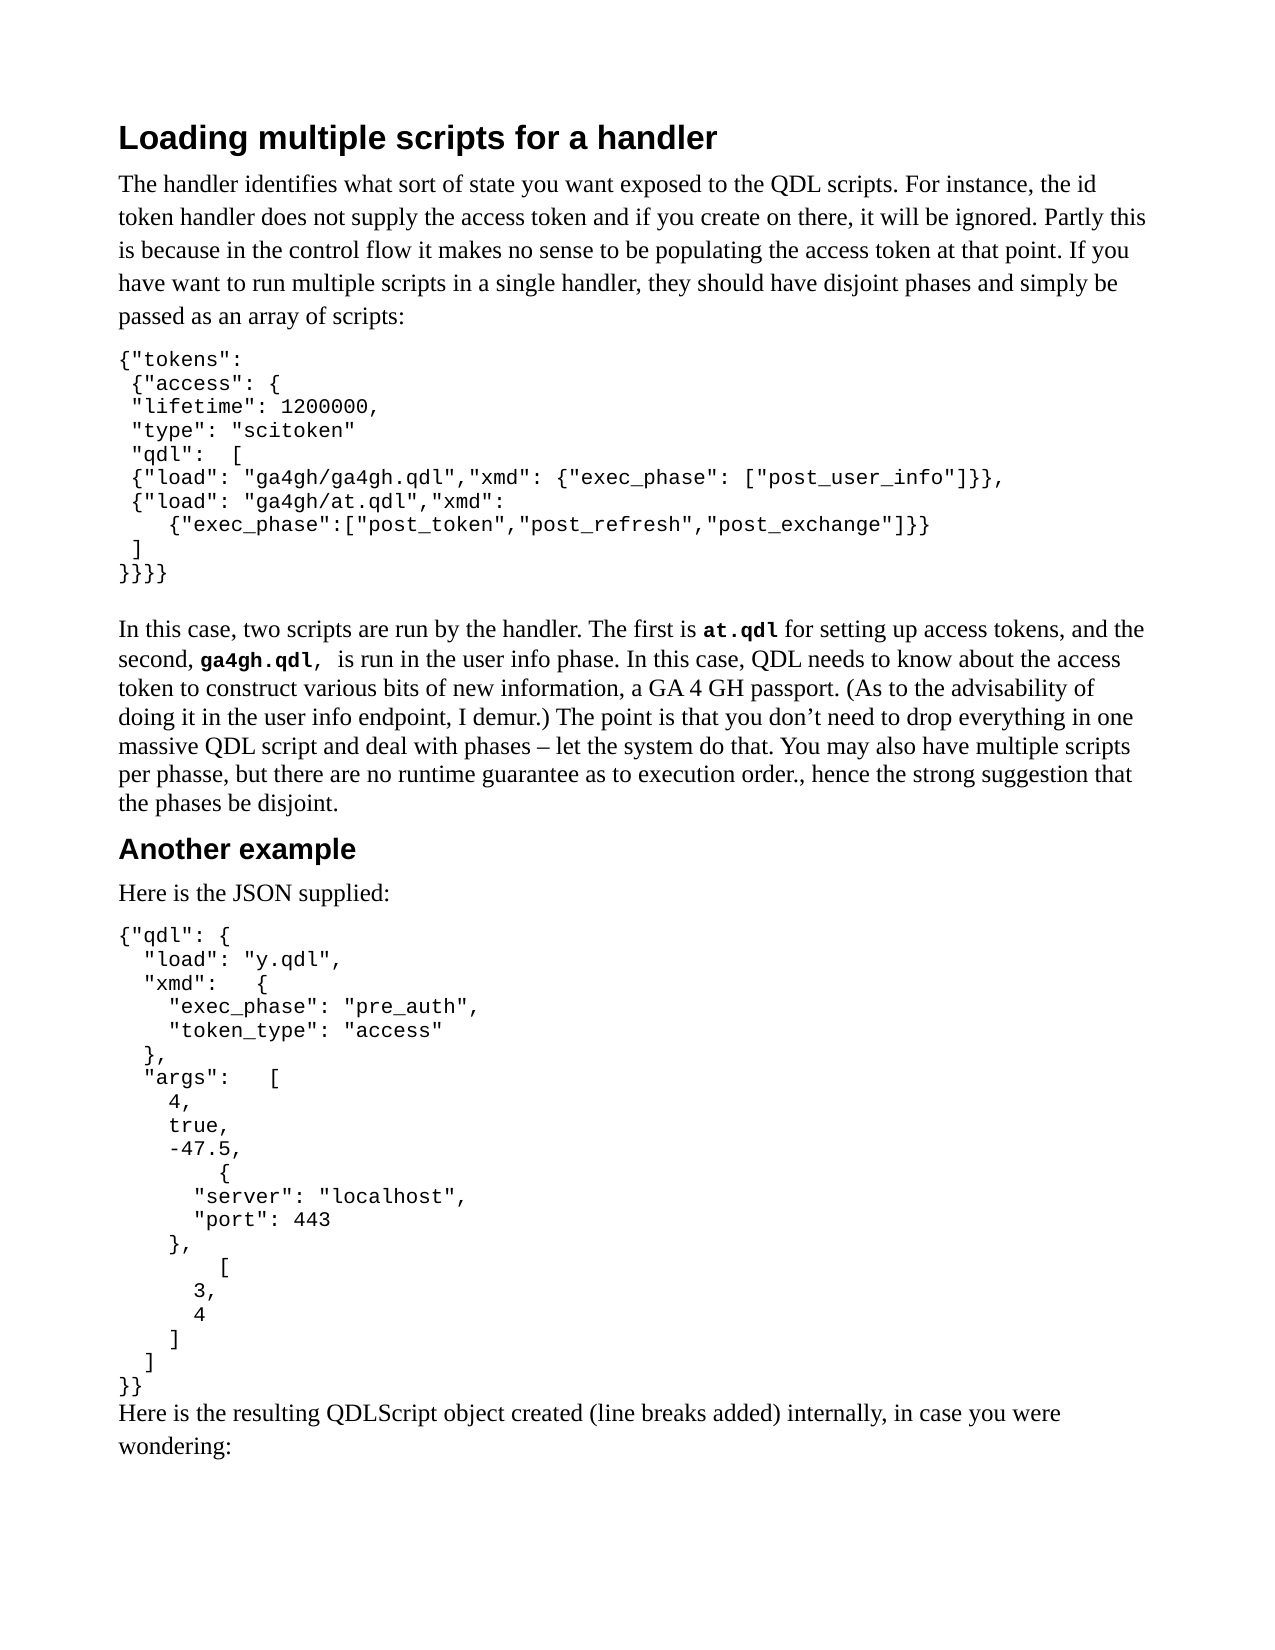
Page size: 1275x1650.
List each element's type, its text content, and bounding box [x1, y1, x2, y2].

text {"qdl": { [118, 926, 1157, 949]
text ] [118, 1327, 1157, 1351]
text {"tokens": {"access": { "lifetime": 1200000, "type": "scitoken" "qdl": [ {"load": "ga4gh/ga4gh.qdl","xmd": {"exec_phase": ["post_user_info"]}}, {"load": "ga4gh/at.qdl","xmd": [118, 349, 1157, 514]
text In this case, two scripts are run by the handler. The first is at.qdl for setting up access tokens, and the second, ga4gh.qdl, is run in the user info phase. In this case, QDL needs to know about the access token to construct various bits of new information, a GA 4 GH passport. (As to the advisability of doing it in the user info endpoint, I demur.) The point is that you don’t need to drop everything in one massive QDL script and deal with phases – let the system do that. You may also have multiple scripts per phasse, but there are no runtime guarantee as to execution order., hence the strong suggestion that the phases be disjoint. [118, 614, 1157, 817]
text ] [118, 1351, 1157, 1375]
text { [118, 1162, 1157, 1186]
text 3, [118, 1280, 1157, 1304]
text "exec_phase": "pre_auth", [118, 996, 1157, 1020]
text true, [118, 1115, 1157, 1138]
text -47.5, [118, 1138, 1157, 1162]
text The handler identifies what sort of state you want exposed to the QDL scripts. For instance, the id token handler does not supply the access token and if you create on there, it will be ignored. Partly this is because in the control flow it makes no sense to be populating the access token at that point. If you have want to run multiple scripts in a single handler, they should have disjoint phases and simply be passed as an array of scripts: [118, 169, 1157, 330]
text "port": 443 [118, 1209, 1157, 1233]
text 4 [118, 1304, 1157, 1327]
text "load": "y.qdl", [118, 949, 1157, 973]
text "args": [ [118, 1067, 1157, 1091]
text "server": "localhost", [118, 1186, 1157, 1209]
text }, [118, 1233, 1157, 1257]
text [ [118, 1257, 1157, 1280]
text }} [118, 1375, 1157, 1398]
text Here is the resulting QDLScript object created (line breaks added) internally, in case you were wondering: [118, 1398, 1157, 1460]
text 4, [118, 1091, 1157, 1115]
text Here is the JSON supplied: [118, 878, 1157, 907]
subtitle Loading multiple scripts for a handler [118, 118, 1157, 157]
text "token_type": "access" [118, 1020, 1157, 1044]
subtitle Another example [118, 832, 1157, 865]
text "xmd": { [118, 973, 1157, 996]
text {"exec_phase":["post_token","post_refresh","post_exchange"]}} ] }}}} [118, 514, 1157, 585]
text }, [118, 1044, 1157, 1067]
